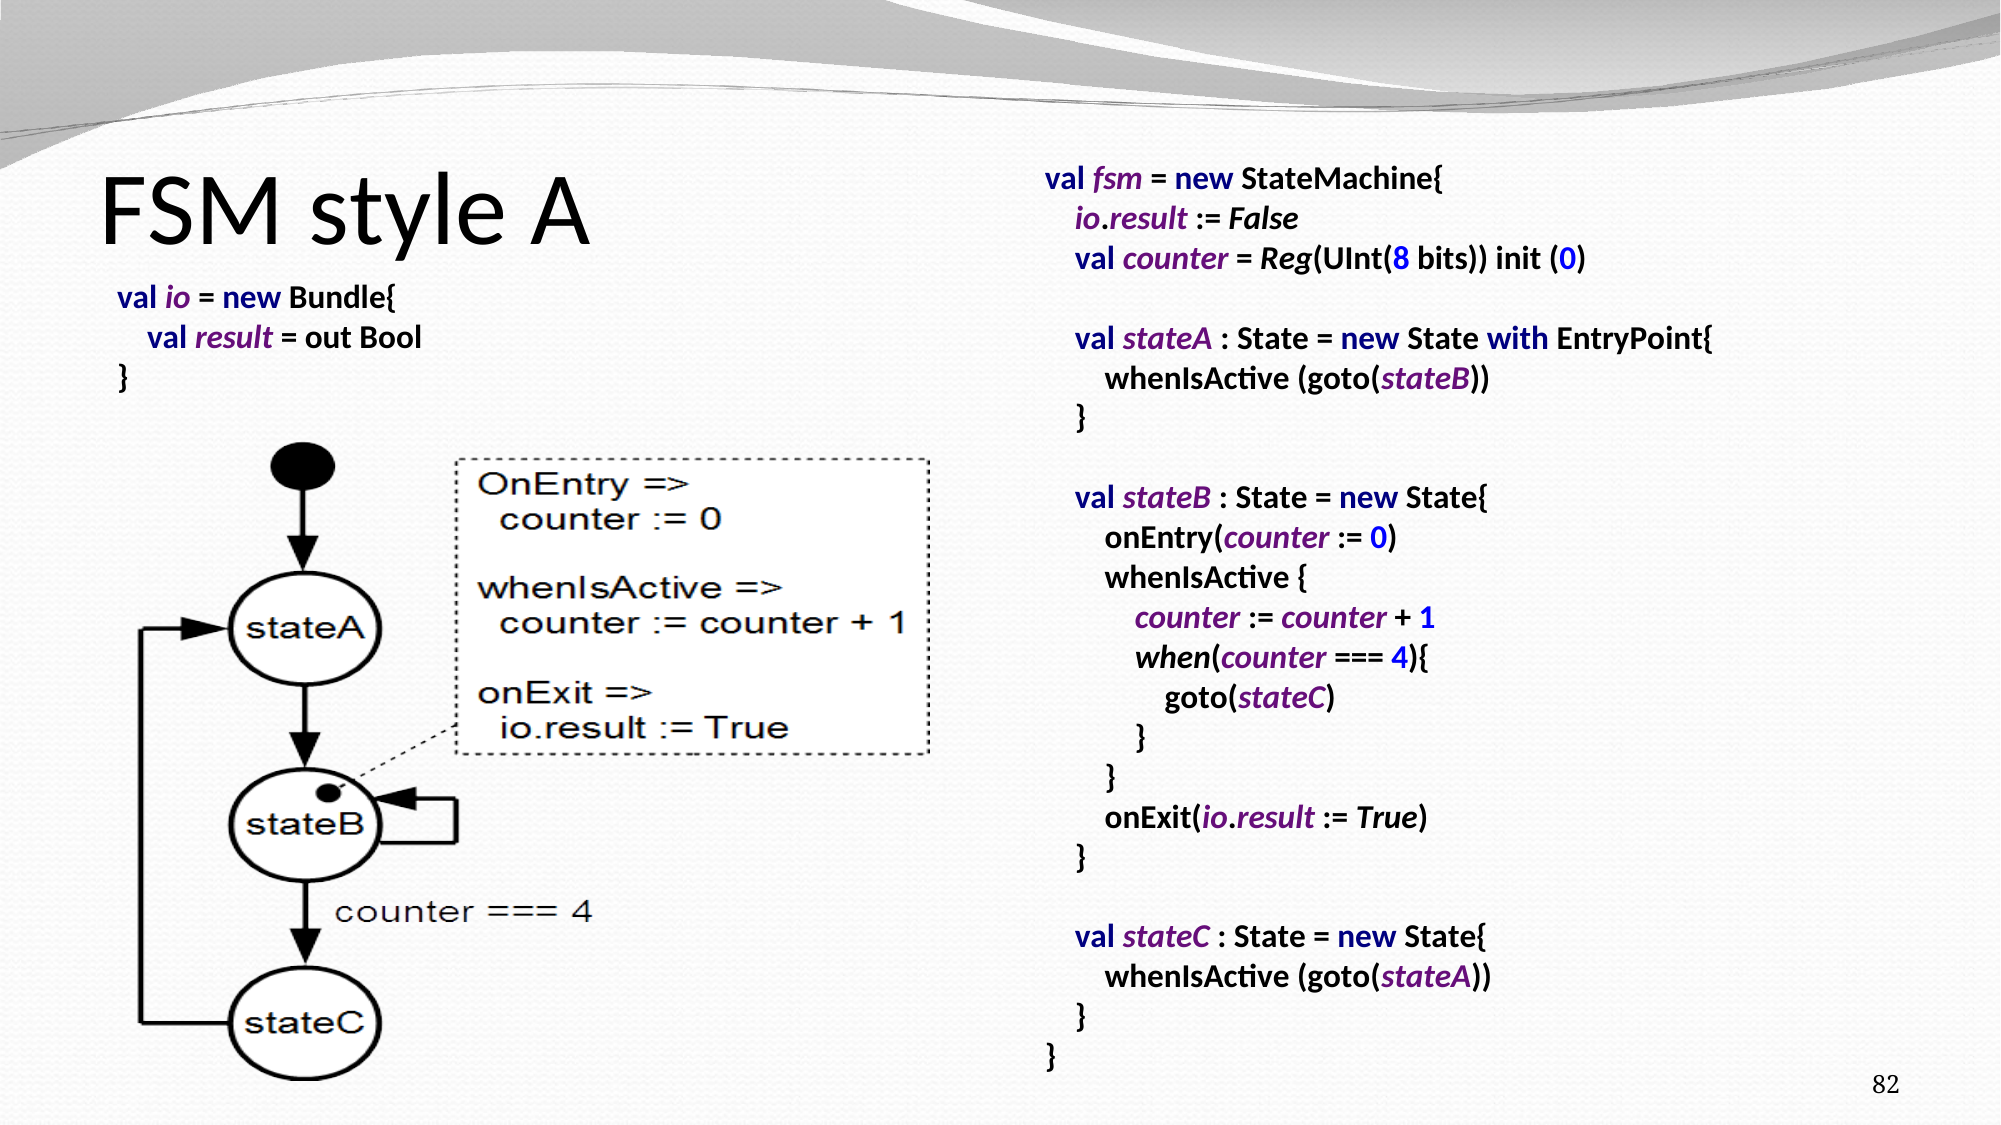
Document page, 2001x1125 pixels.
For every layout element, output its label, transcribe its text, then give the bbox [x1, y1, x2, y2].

text_box val io = new Bundle{ val result = out Bool } [102, 267, 438, 403]
text_box [1733, 1042, 1901, 1103]
text_box val fsm = new StateMachine{ io.result := False val counter = Reg(UInt(8 bits)) init (0) val stateA : State = new State with EntryPoint{ whenIsActive (goto(stateB)) } val stateB : State = new State{ onEntry(counter := 0) whenIsActive { counter := counter + 1 when(counter === 4){ goto(stateC) } } onExit(io.result := True) } val stateC : State = new State{ whenIsActive (goto(stateA)) } } [1000, 148, 1730, 1083]
title FSM style A [99, 77, 1961, 266]
picture [0, 0, 2001, 1125]
